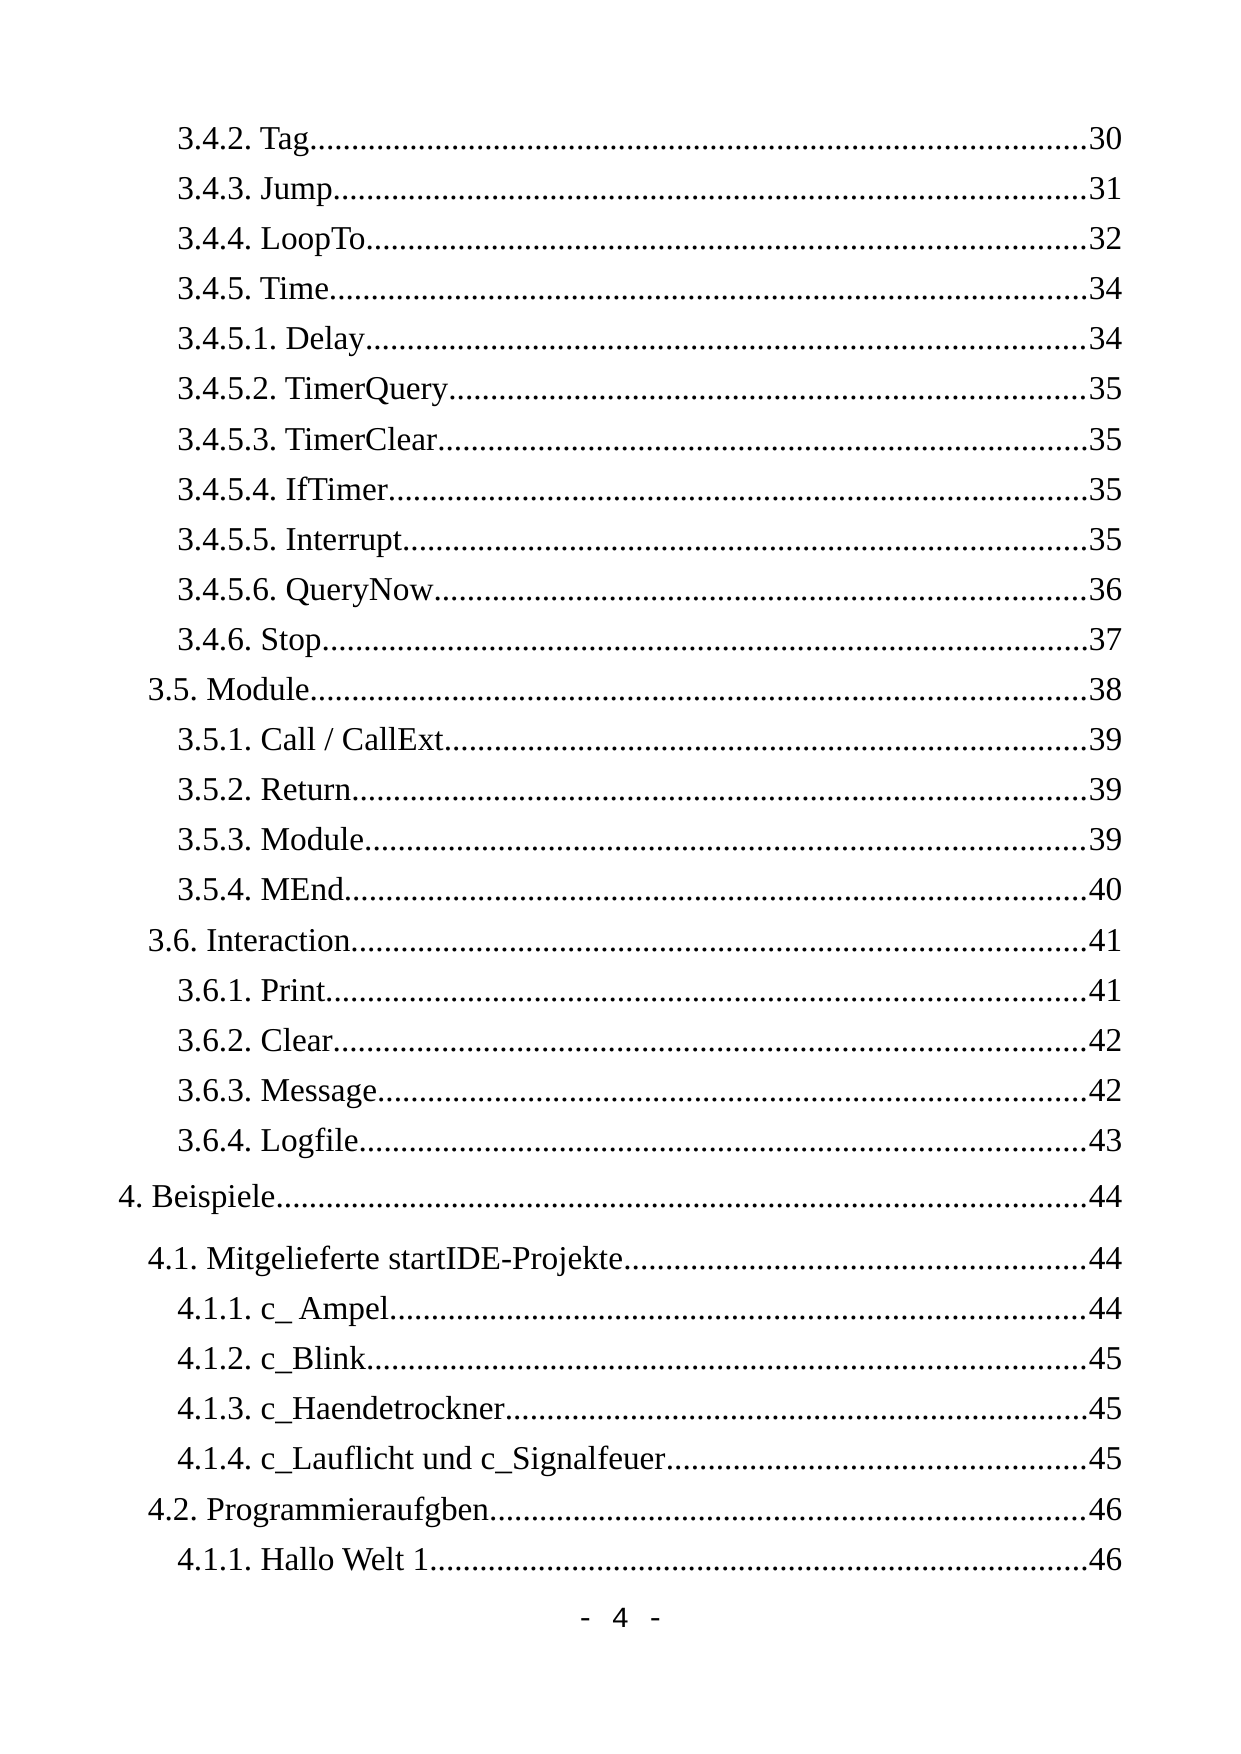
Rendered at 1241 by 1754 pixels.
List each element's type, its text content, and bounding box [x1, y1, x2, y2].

text 3.4.2. Tag 30 [177, 118, 1122, 156]
text 4.1.2. c_Blink 45 [177, 1338, 1122, 1377]
text 3.5.4. MEnd 40 [177, 870, 1122, 908]
text 3.6.2. Clear 42 [177, 1020, 1122, 1058]
text 3.4.5.3. TimerClear 35 [177, 419, 1122, 457]
text 4.1.1. Hallo Welt 1 46 [177, 1539, 1122, 1577]
text 3.5.3. Module 39 [177, 819, 1122, 858]
text 3.5. Module 38 [148, 669, 1122, 708]
text 4.1.4. c_Lauflicht und c_Signalfeuer 45 [177, 1439, 1122, 1477]
text 3.4.5.1. Delay 34 [177, 318, 1122, 357]
text 3.5.1. Call / CallExt 39 [177, 719, 1122, 758]
text 3.4.4. LoopTo 32 [177, 218, 1122, 257]
text 4.2. Programmieraufgben 46 [148, 1489, 1122, 1527]
text 4.1.3. c_Haendetrockner 45 [177, 1388, 1122, 1427]
text 3.6. Interaction 41 [148, 920, 1122, 958]
text 3.4.5.4. IfTimer 35 [177, 469, 1122, 507]
text 3.6.1. Print 41 [177, 970, 1122, 1008]
text 3.5.2. Return 39 [177, 769, 1122, 808]
text 3.6.3. Message 42 [177, 1070, 1122, 1108]
text 4.1. Mitgelieferte startIDE-Projekte 44 [148, 1238, 1122, 1277]
text 3.4.3. Jump 31 [177, 168, 1122, 207]
text 4.1.1. c_ Ampel 44 [177, 1288, 1122, 1327]
text 3.4.5.2. TimerQuery 35 [177, 369, 1122, 407]
text 3.6.4. Logfile 43 [177, 1120, 1122, 1158]
text 4. Beispiele 44 [118, 1176, 1122, 1214]
text 3.4.5. Time 34 [177, 268, 1122, 307]
text 3.4.5.5. Interrupt 35 [177, 519, 1122, 557]
text 3.4.5.6. QueryNow 36 [177, 569, 1122, 607]
text 3.4.6. Stop 37 [177, 619, 1122, 657]
